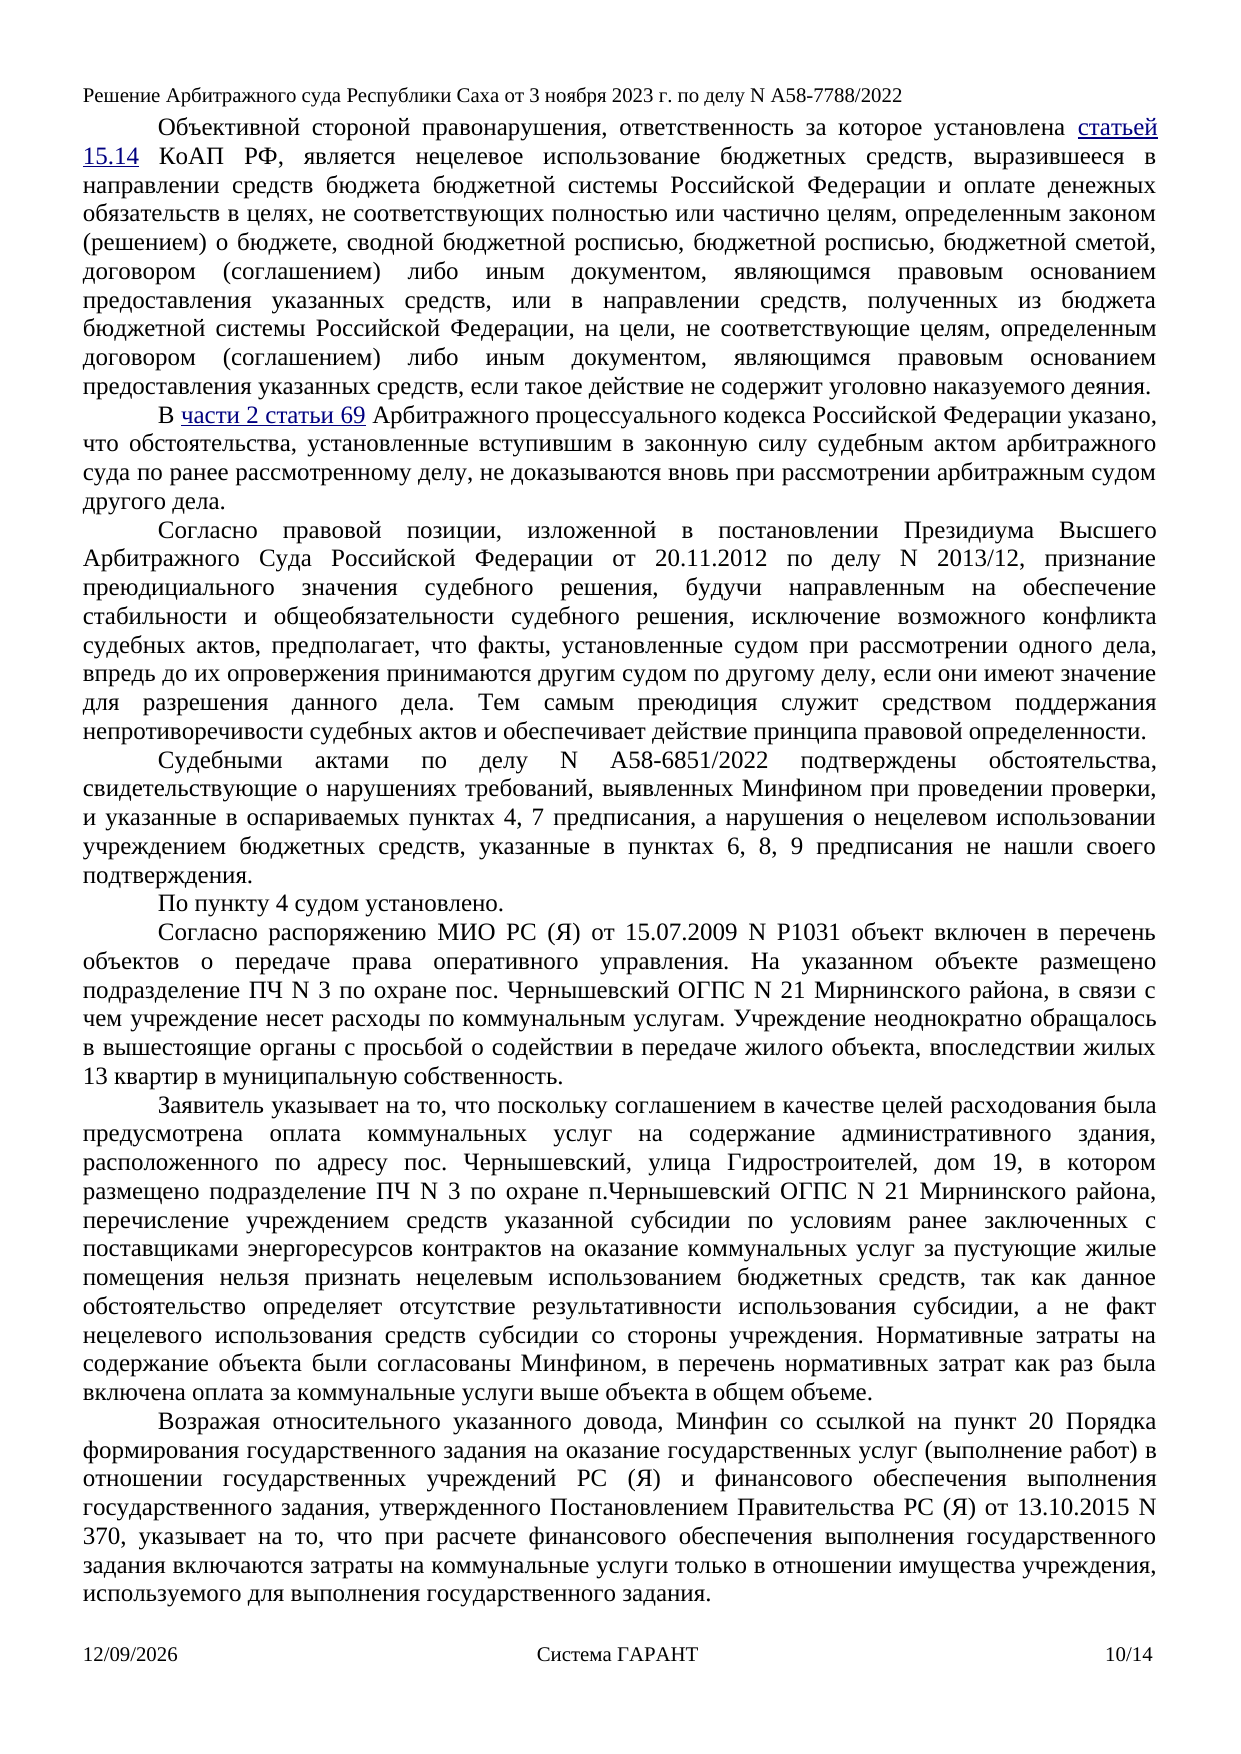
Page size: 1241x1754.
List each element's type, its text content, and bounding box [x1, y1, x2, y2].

text Согласно распоряжению МИО РС (Я) от 15.07.2009 N Р1031 объект включен в перечень объектов о передаче права оперативного управления. На указанном объекте размещено подразделение ПЧ N 3 по охране пос. Чернышевский ОГПС N 21 Мирнинского района, в связи с чем учреждение несет расходы по коммунальным услугам. Учреждение неоднократно обращалось в вышестоящие органы с просьбой о содействии в передаче жилого объекта, впоследствии жилых 13 квартир в муниципальную собственность. [83, 917, 1157, 1090]
text Объективной стороной правонарушения, ответственность за которое установлена статьей 15.14 КоАП РФ, является нецелевое использование бюджетных средств, выразившееся в направлении средств бюджета бюджетной системы Российской Федерации и оплате денежных обязательств в целях, не соответствующих полностью или частично целям, определенным законом (решением) о бюджете, сводной бюджетной росписью, бюджетной росписью, бюджетной сметой, договором (соглашением) либо иным документом, являющимся правовым основанием предоставления указанных средств, или в направлении средств, полученных из бюджета бюджетной системы Российской Федерации, на цели, не соответствующие целям, определенным договором (соглашением) либо иным документом, являющимся правовым основанием предоставления указанных средств, если такое действие не содержит уголовно наказуемого деяния. [83, 112, 1157, 400]
text В части 2 статьи 69 Арбитражного процессуального кодекса Российской Федерации указано, что обстоятельства, установленные вступившим в законную силу судебным актом арбитражного суда по ранее рассмотренному делу, не доказываются вновь при рассмотрении арбитражным судом другого дела. [83, 400, 1157, 515]
text Судебными актами по делу N А58-6851/2022 подтверждены обстоятельства, свидетельствующие о нарушениях требований, выявленных Минфином при проведении проверки, и указанные в оспариваемых пунктах 4, 7 предписания, а нарушения о нецелевом использовании учреждением бюджетных средств, указанные в пунктах 6, 8, 9 предписания не нашли своего подтверждения. [83, 745, 1157, 888]
text Заявитель указывает на то, что поскольку соглашением в качестве целей расходования была предусмотрена оплата коммунальных услуг на содержание административного здания, расположенного по адресу пос. Чернышевский, улица Гидростроителей, дом 19, в котором размещено подразделение ПЧ N 3 по охране п.Чернышевский ОГПС N 21 Мирнинского района, перечисление учреждением средств указанной субсидии по условиям ранее заключенных с поставщиками энергоресурсов контрактов на оказание коммунальных услуг за пустующие жилые помещения нельзя признать нецелевым использованием бюджетных средств, так как данное обстоятельство определяет отсутствие результативности использования субсидии, а не факт нецелевого использования средств субсидии со стороны учреждения. Нормативные затраты на содержание объекта были согласованы Минфином, в перечень нормативных затрат как раз была включена оплата за коммунальные услуги выше объекта в общем объеме. [83, 1090, 1157, 1406]
text По пункту 4 судом установлено. [83, 888, 1157, 917]
text Возражая относительного указанного довода, Минфин со ссылкой на пункт 20 Порядка формирования государственного задания на оказание государственных услуг (выполнение работ) в отношении государственных учреждений РС (Я) и финансового обеспечения выполнения государственного задания, утвержденного Постановлением Правительства РС (Я) от 13.10.2015 N 370, указывает на то, что при расчете финансового обеспечения выполнения государственного задания включаются затраты на коммунальные услуги только в отношении имущества учреждения, используемого для выполнения государственного задания. [83, 1406, 1157, 1607]
text Согласно правовой позиции, изложенной в постановлении Президиума Высшего Арбитражного Суда Российской Федерации от 20.11.2012 по делу N 2013/12, признание преюдициального значения судебного решения, будучи направленным на обеспечение стабильности и общеобязательности судебного решения, исключение возможного конфликта судебных актов, предполагает, что факты, установленные судом при рассмотрении одного дела, впредь до их опровержения принимаются другим судом по другому делу, если они имеют значение для разрешения данного дела. Тем самым преюдиция служит средством поддержания непротиворечивости судебных актов и обеспечивает действие принципа правовой определенности. [83, 515, 1157, 745]
